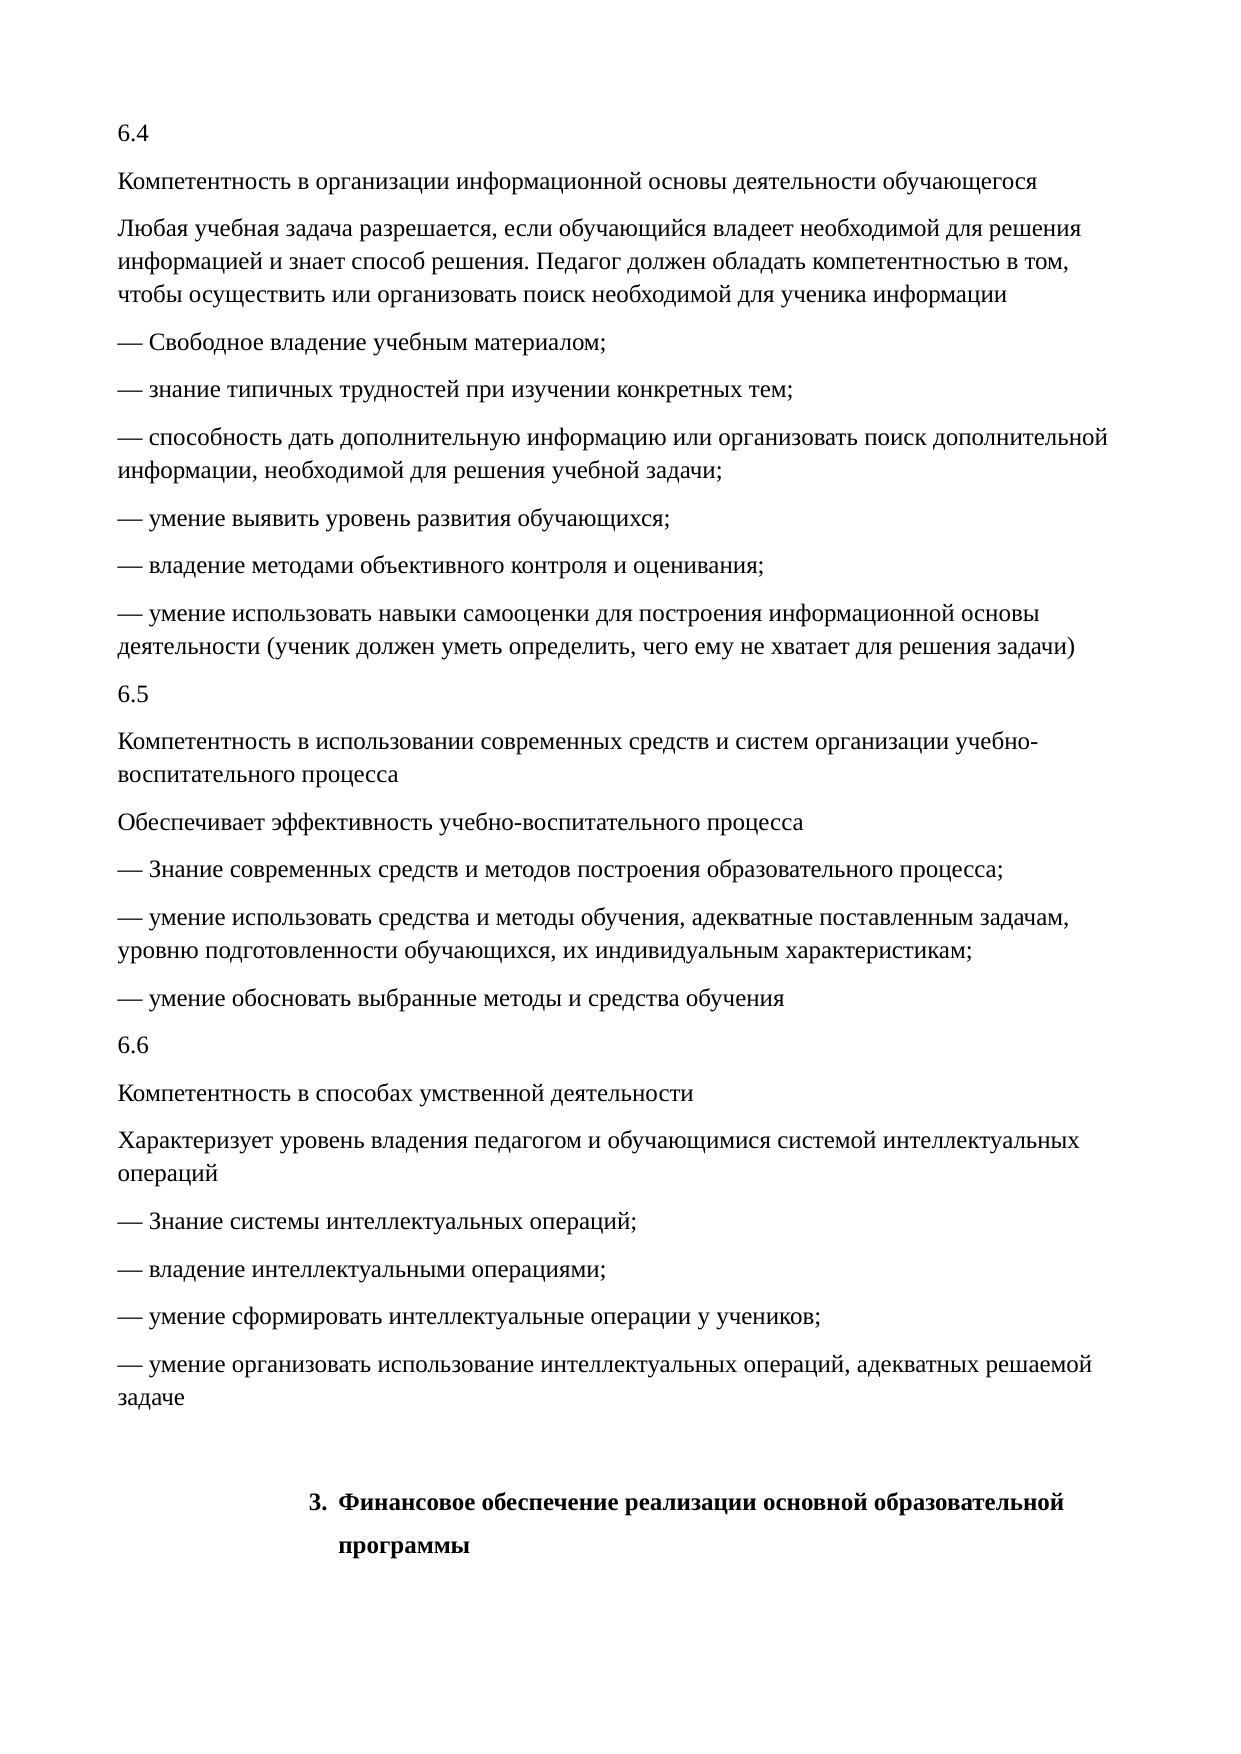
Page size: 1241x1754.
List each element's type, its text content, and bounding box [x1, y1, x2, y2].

text — умение использовать навыки самооценки для построения информационной основы деятельности (ученик должен уметь определить, чего ему не хватает для решения задачи) [117, 598, 1123, 660]
text Компетентность в использовании современных средств и систем организации учебно-воспитательного процесса [117, 726, 1123, 788]
text — умение организовать использование интеллектуальных операций, адекватных решаемой задаче [117, 1349, 1123, 1411]
text — владение интеллектуальными операциями; [117, 1254, 1123, 1282]
text Обеспечивает эффективность учебно-воспитательного процесса [117, 807, 1123, 836]
list Финансовое обеспечение реализации основной образовательной программы [309, 1487, 1123, 1559]
text Характеризует уровень владения педагогом и обучающимися системой интеллектуальных операций [117, 1126, 1123, 1187]
text — Свободное владение учебным материалом; [117, 327, 1123, 356]
text 6.5 [117, 679, 1123, 707]
text — знание типичных трудностей при изучении конкретных тем; [117, 374, 1123, 403]
text Компетентность в организации информационной основы деятельности обучающегося [117, 166, 1123, 194]
text — умение обосновать выбранные методы и средства обучения [117, 983, 1123, 1011]
text — умение выявить уровень развития обучающихся; [117, 503, 1123, 532]
text — способность дать дополнительную информацию или организовать поиск дополнительной информации, необходимой для решения учебной задачи; [117, 422, 1123, 484]
text 6.6 [117, 1030, 1123, 1059]
text — умение использовать средства и методы обучения, адекватные поставленным задачам, уровню подготовленности обучающихся, их индивидуальным характеристикам; [117, 902, 1123, 964]
text 6.4 [117, 118, 1123, 147]
text — владение методами объективного контроля и оценивания; [117, 550, 1123, 579]
text — Знание современных средств и методов построения образовательного процесса; [117, 854, 1123, 883]
text — умение сформировать интеллектуальные операции у учеников; [117, 1301, 1123, 1330]
text Любая учебная задача разрешается, если обучающийся владеет необходимой для решения информацией и знает способ решения. Педагог должен обладать компетентностью в том, чтобы осуществить или организовать поиск необходимой для ученика информации [117, 213, 1123, 308]
text — Знание системы интеллектуальных операций; [117, 1206, 1123, 1235]
text Компетентность в способах умственной деятельности [117, 1078, 1123, 1107]
